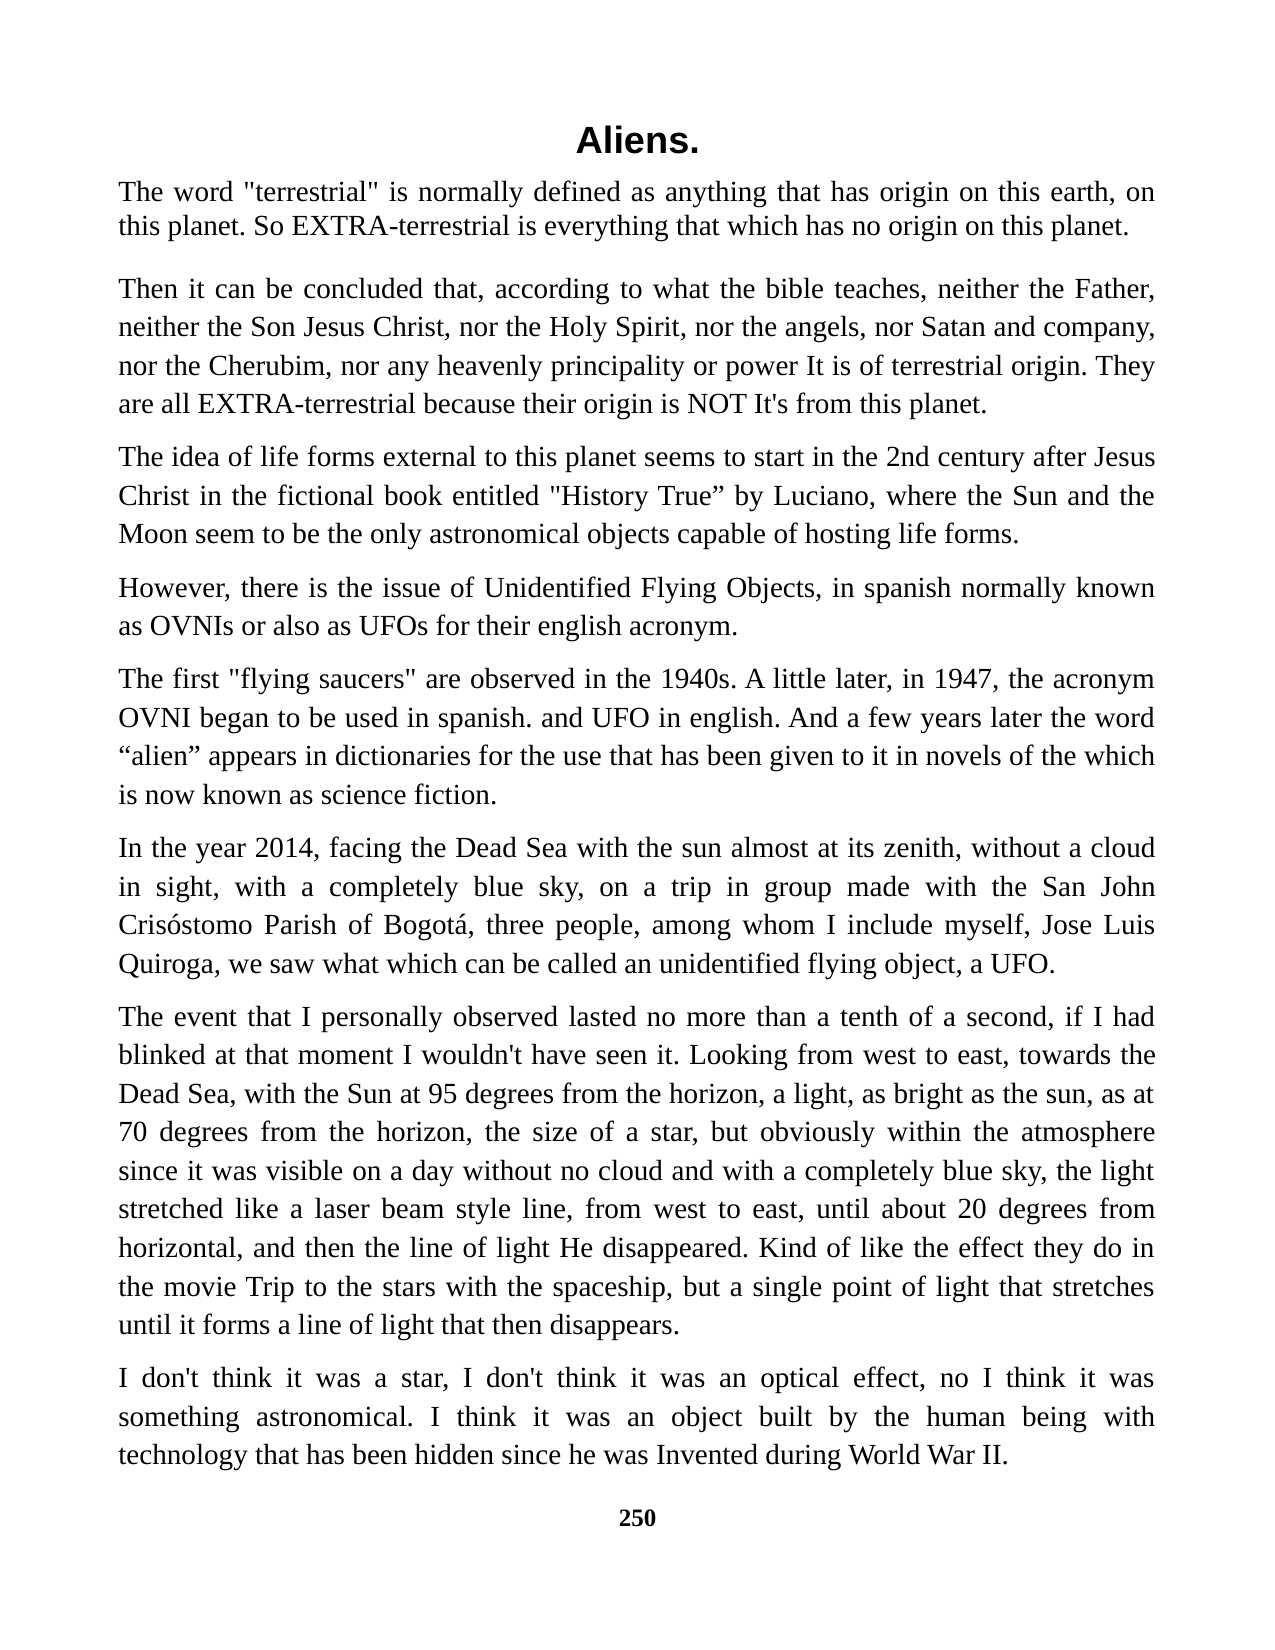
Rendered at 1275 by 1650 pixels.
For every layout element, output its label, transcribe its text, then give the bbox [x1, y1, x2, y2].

text In the year 2014, facing the Dead Sea with the sun almost at its zenith, without a cloud in sight, with a completely blue sky, on a trip in group made with the San John Crisóstomo Parish of Bogotá, three people, among whom I include myself, Jose Luis Quiroga, we saw what which can be called an unidentified flying object, a UFO. [118, 830, 1157, 979]
text The idea of ​​life forms external to this planet seems to start in the 2nd century after Jesus Christ in the fictional book entitled "History True” by Luciano, where the Sun and the Moon seem to be the only astronomical objects capable of hosting life forms. [118, 439, 1157, 550]
text Then it can be concluded that, according to what the bible teaches, neither the Father, neither the Son Jesus Christ, nor the Holy Spirit, nor the angels, nor Satan and company, nor the Cherubim, nor any heavenly principality or power It is of terrestrial origin. They are all EXTRA-terrestrial because their origin is NOT It's from this planet. [118, 271, 1157, 420]
text The first "flying saucers" are observed in the 1940s. A little later, in 1947, the acronym OVNI began to be used in spanish. and UFO in english. And a few years later the word “alien” appears in dictionaries for the use that has been given to it in novels of the which is now known as science fiction. [118, 661, 1157, 811]
subtitle Aliens. [118, 118, 1157, 162]
text However, there is the issue of Unidentified Flying Objects, in spanish normally known as OVNIs or also as UFOs for their english acronym. [118, 570, 1157, 642]
text The word "terrestrial" is normally defined as anything that has origin on this earth, on this planet. So EXTRA-terrestrial is everything that which has no origin on this planet. [118, 174, 1157, 241]
text I don't think it was a star, I don't think it was an optical effect, no I think it was something astronomical. I think it was an object built by the human being with technology that has been hidden since he was Invented during World War II. [118, 1360, 1157, 1471]
text The event that I personally observed lasted no more than a tenth of a second, if I had blinked at that moment I wouldn't have seen it. Looking from west to east, towards the Dead Sea, with the Sun at 95 degrees from the horizon, a light, as bright as the sun, as at 70 degrees from the horizon, the size of a star, but obviously within the atmosphere since it was visible on a day without no cloud and with a completely blue sky, the light stretched like a laser beam style line, from west to east, until about 20 degrees from horizontal, and then the line of light He disappeared. Kind of like the effect they do in the movie Trip to the stars with the spaceship, but a single point of light that stretches until it forms a line of light that then disappears. [118, 999, 1157, 1341]
